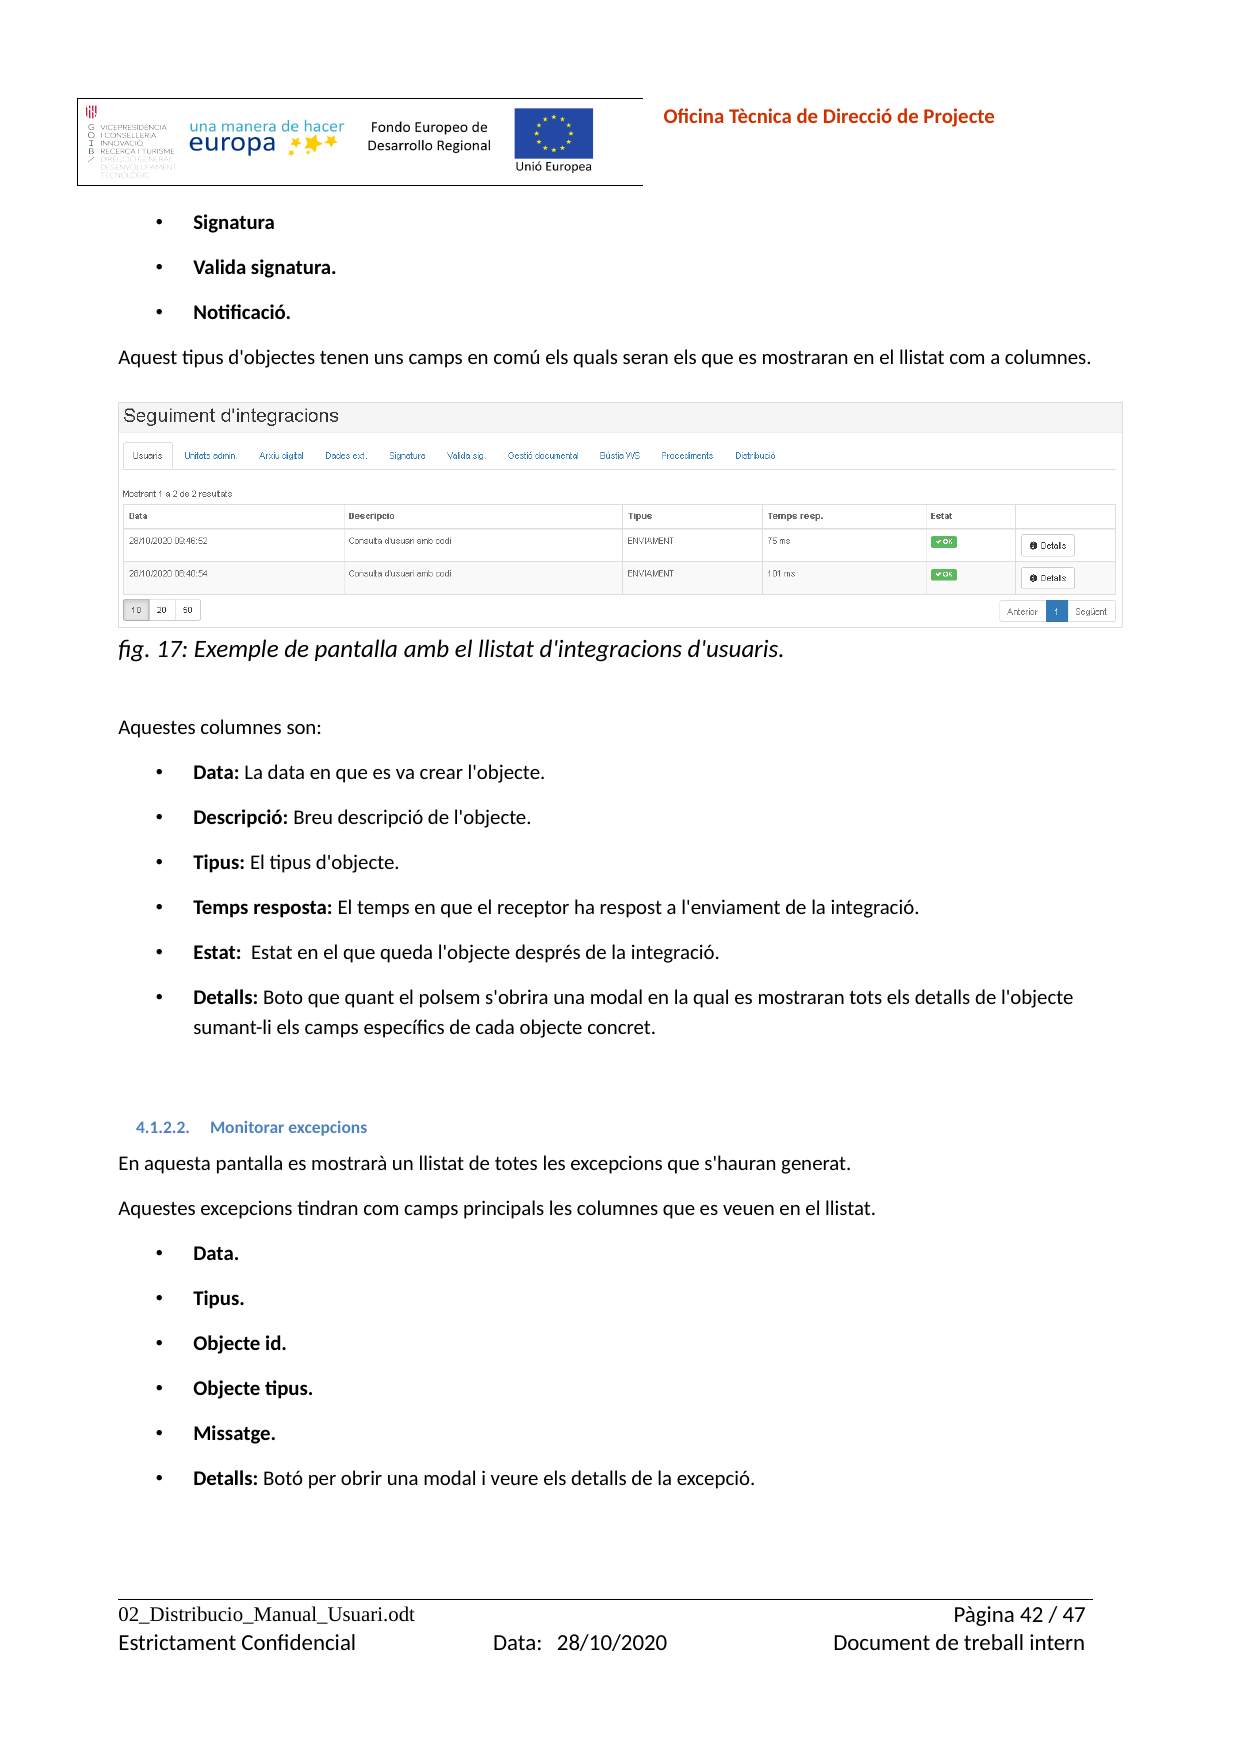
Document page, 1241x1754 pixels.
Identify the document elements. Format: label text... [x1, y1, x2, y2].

list Tipus. [156, 1286, 1122, 1311]
picture [187, 103, 599, 180]
text En aquesta pantalla es mostrarà un llistat de totes les excepcions que s'hauran generat. [118, 1151, 1122, 1176]
list Temps resposta: El temps en que el receptor ha respost a l'enviament de la integració. [156, 894, 1122, 919]
subtitle Monitorar excepcions [136, 1117, 1122, 1138]
list Descripció: Breu descripció de l'objecte. [156, 804, 1122, 829]
text Aquest tipus d'objectes tenen uns camps en comú els quals seran els que es mostraran en el llistat com a columnes. [118, 344, 1122, 370]
list Estat: Estat en el que queda l'objecte després de la integració. [156, 939, 1122, 964]
list Valida signatura. [156, 254, 1122, 280]
list Detalls: Botó per obrir una modal i veure els detalls de la excepció. [156, 1466, 1122, 1491]
list Tipus: El tipus d'objecte. [156, 849, 1122, 874]
text fig. 17: Exemple de pantalla amb el llistat d'integracions d'usuaris. [118, 628, 1122, 664]
picture [119, 403, 1122, 627]
picture [82, 103, 181, 180]
list Data: La data en que es va crear l'objecte. [156, 759, 1122, 784]
list Signatura [156, 209, 1122, 235]
list Missatge. [156, 1421, 1122, 1446]
list Detalls: Boto que quant el polsem s'obrira una modal en la qual es mostraran tots els detalls de l'objecte sumant-li els camps específics de cada objecte concret. [156, 984, 1122, 1040]
text Aquestes columnes son: [118, 714, 1122, 739]
list Notificació. [156, 299, 1122, 325]
list Data. [156, 1241, 1122, 1266]
text Aquestes excepcions tindran com camps principals les columnes que es veuen en el llistat. [118, 1196, 1122, 1221]
list Objecte id. [156, 1331, 1122, 1356]
list Objecte tipus. [156, 1376, 1122, 1401]
